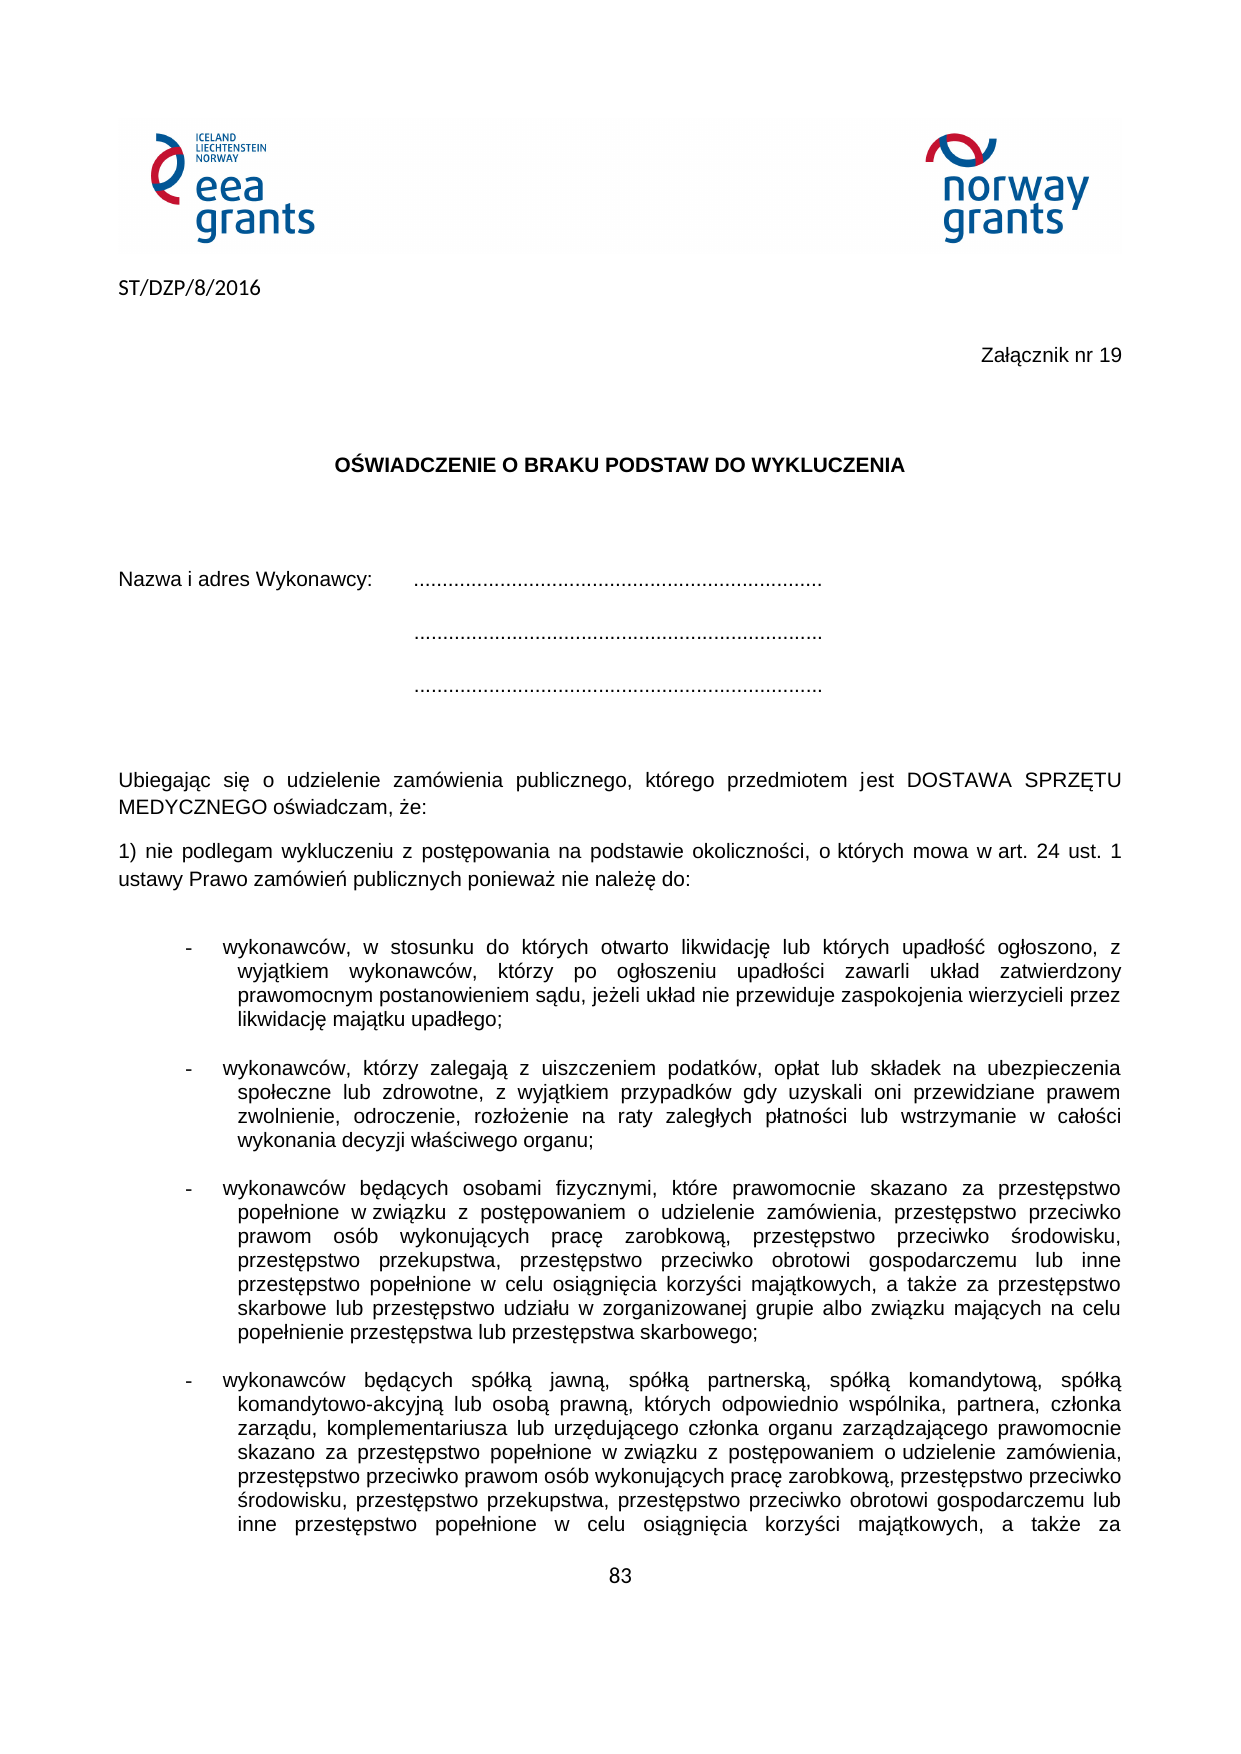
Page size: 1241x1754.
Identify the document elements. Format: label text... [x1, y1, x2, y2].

text ....................................................................... [369, 620, 1122, 644]
list wykonawców, którzy zalegają z uiszczeniem podatków, opłat lub składek na ubezpieczenia społeczne lub zdrowotne, z wyjątkiem przypadków gdy uzyskali oni przewidziane prawem zwolnienie, odroczenie, rozłożenie na raty zaległych płatności lub wstrzymanie w całości wykonania decyzji właściwego organu; [185, 1055, 1122, 1151]
subtitle OŚWIADCZENIE O BRAKU PODSTAW DO WYKLUCZENIA [118, 452, 1122, 476]
list wykonawców, w stosunku do których otwarto likwidację lub których upadłość ogłoszono, z wyjątkiem wykonawców, którzy po ogłoszeniu upadłości zawarli układ zatwierdzony prawomocnym postanowieniem sądu, jeżeli układ nie przewiduje zaspokojenia wierzycieli przez likwidację majątku upadłego; [185, 935, 1122, 1031]
text Załącznik nr 19 [118, 343, 1122, 367]
text Ubiegając się o udzielenie zamówienia publicznego, którego przedmiotem jest DOSTAWA SPRZĘTU MEDYCZNEGO oświadczam, że: [118, 767, 1122, 819]
list wykonawców będących spółką jawną, spółką partnerską, spółką komandytową, spółką komandytowo-akcyjną lub osobą prawną, których odpowiednio wspólnika, partnera, członka zarządu, komplementariusza lub urzędującego członka organu zarządzającego prawomocnie skazano za przestępstwo popełnione w związku z postępowaniem o udzielenie zamówienia, przestępstwo przeciwko prawom osób wykonujących pracę zarobkową, przestępstwo przeciwko środowisku, przestępstwo przekupstwa, przestępstwo przeciwko obrotowi gospodarczemu lub inne przestępstwo popełnione w celu osiągnięcia korzyści majątkowych, a także za [185, 1368, 1122, 1536]
list wykonawców będących osobami fizycznymi, które prawomocnie skazano za przestępstwo popełnione w związku z postępowaniem o udzielenie zamówienia, przestępstwo przeciwko prawom osób wykonujących pracę zarobkową, przestępstwo przeciwko środowisku, przestępstwo przekupstwa, przestępstwo przeciwko obrotowi gospodarczemu lub inne przestępstwo popełnione w celu osiągnięcia korzyści majątkowych, a także za przestępstwo skarbowe lub przestępstwo udziału w zorganizowanej grupie albo związku mających na celu popełnienie przestępstwa lub przestępstwa skarbowego; [185, 1176, 1122, 1343]
text 1) nie podlegam wykluczeniu z postępowania na podstawie okoliczności, o których mowa w art. 24 ust. 1 ustawy Prawo zamówień publicznych ponieważ nie należę do: [118, 839, 1122, 891]
text Nazwa i adres Wykonawcy: ....................................................................... [118, 567, 1122, 591]
text ....................................................................... [369, 672, 1122, 696]
